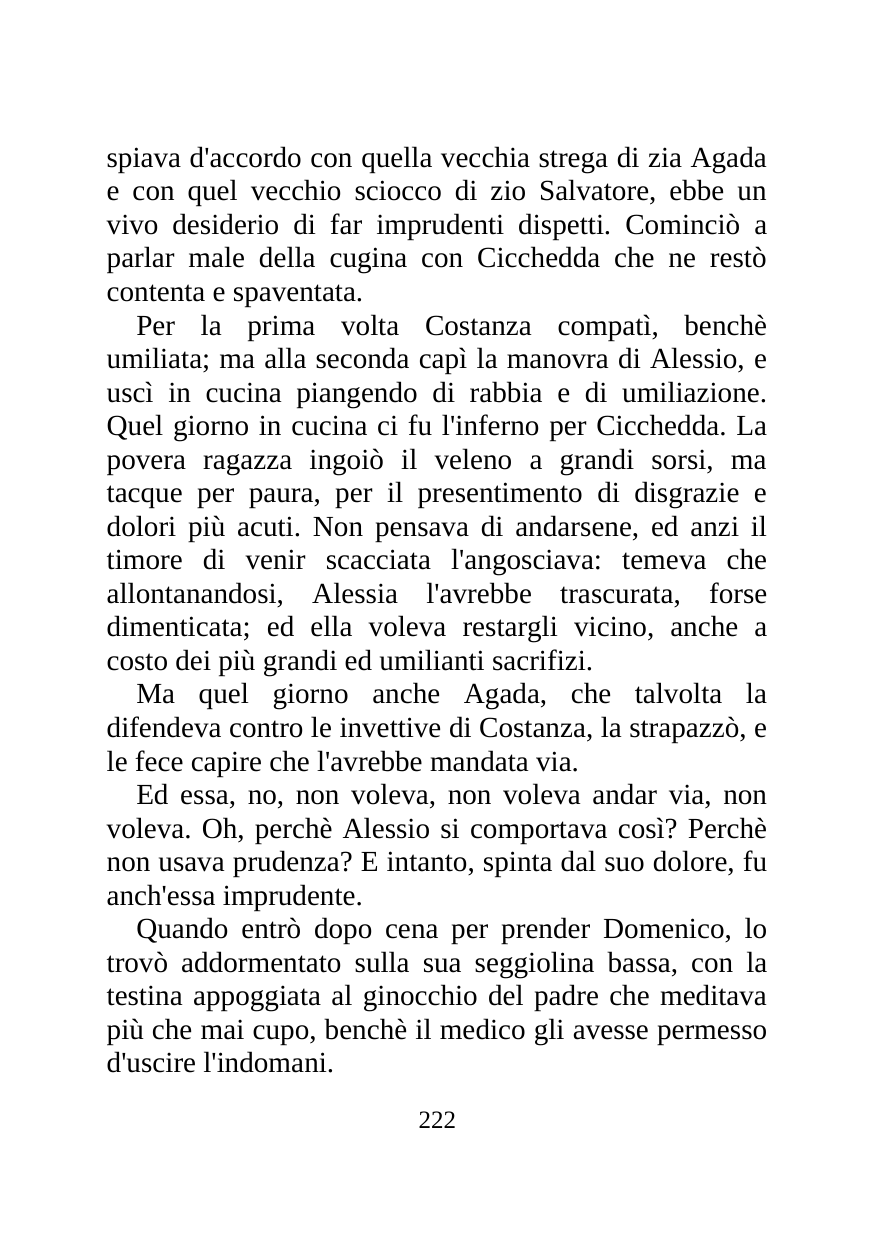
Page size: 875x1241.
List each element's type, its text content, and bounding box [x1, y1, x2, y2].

text Ma quel giorno anche Agada, che talvolta la difendeva contro le invettive di Costanza, la strapazzò, e le fece capire che l'avrebbe mandata via. [106, 677, 768, 777]
text spiava d'accordo con quella vecchia strega di zia Agada e con quel vecchio sciocco di zio Salvatore, ebbe un vivo desiderio di far imprudenti dispetti. Cominciò a parlar male della cugina con Cicchedda che ne restò contenta e spaventata. [106, 140, 768, 308]
text Per la prima volta Costanza compatì, benchè umiliata; ma alla seconda capì la manovra di Alessio, e uscì in cucina piangendo di rabbia e di umiliazione. Quel giorno in cucina ci fu l'inferno per Cicchedda. La povera ragazza ingoiò il veleno a grandi sorsi, ma tacque per paura, per il presentimento di disgrazie e dolori più acuti. Non pensava di andarsene, ed anzi il timore di venir scacciata l'angosciava: temeva che allontanandosi, Alessia l'avrebbe trascurata, forse dimenticata; ed ella voleva restargli vicino, anche a costo dei più grandi ed umilianti sacrifizi. [106, 308, 768, 677]
text Ed essa, no, non voleva, non voleva andar via, non voleva. Oh, perchè Alessio si comportava così? Perchè non usava prudenza? E intanto, spinta dal suo dolore, fu anch'essa imprudente. [106, 777, 768, 911]
text Quando entrò dopo cena per prender Domenico, lo trovò addormentato sulla sua seggiolina bassa, con la testina appoggiata al ginocchio del padre che meditava più che mai cupo, benchè il medico gli avesse permesso d'uscire l'indomani. [106, 911, 768, 1079]
